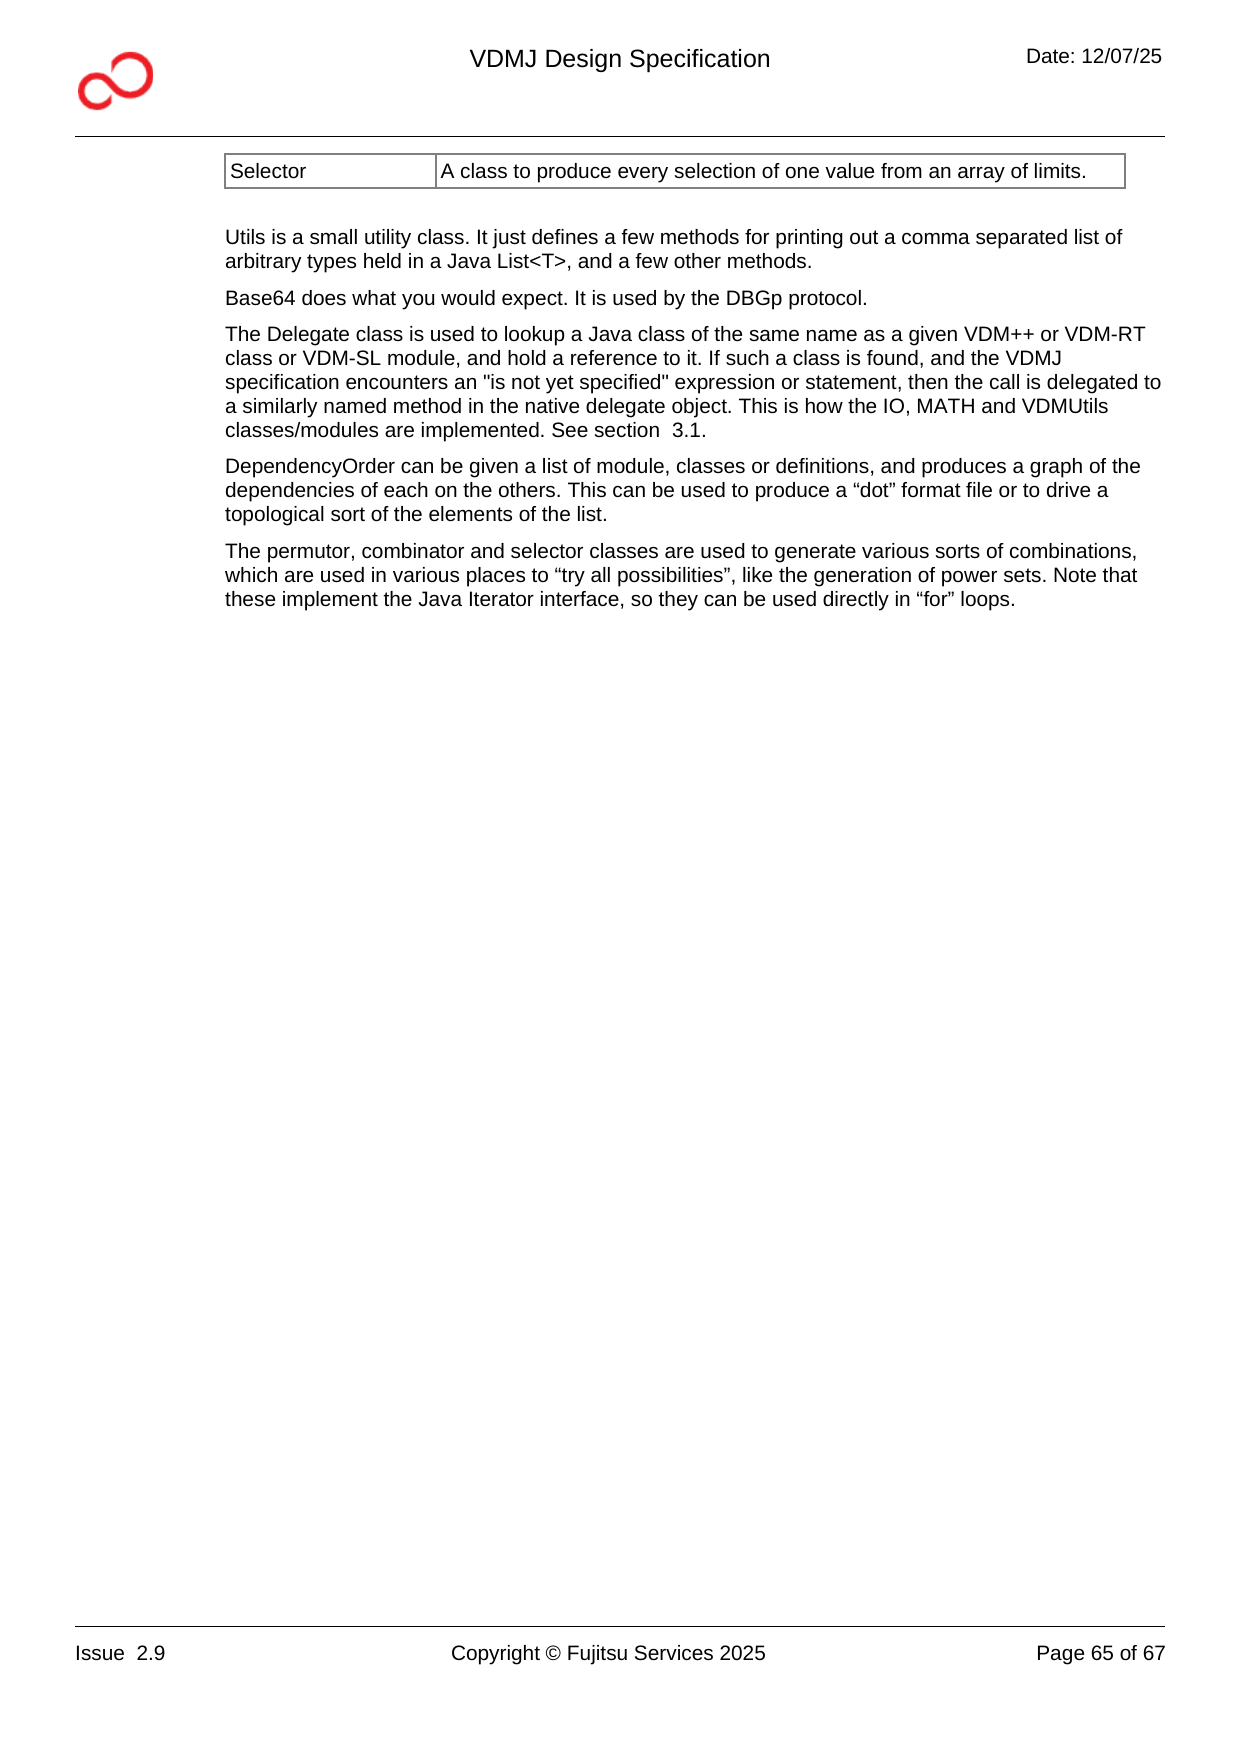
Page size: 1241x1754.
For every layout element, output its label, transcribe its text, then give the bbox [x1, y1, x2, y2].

text Utils is a small utility class. It just defines a few methods for printing out a comma separated list of arbitrary types held in a Java List<T>, and a few other methods. [225, 226, 1165, 273]
picture [78, 44, 153, 120]
text The permutor, combinator and selector classes are used to generate various sorts of combinations, which are used in various places to “try all possibilities”, like the generation of power sets. Note that these implement the Java Iterator interface, so they can be used directly in “for” loops. [225, 539, 1165, 611]
text The Delegate class is used to lookup a Java class of the same name as a given VDM++ or VDM-RT class or VDM-SL module, and hold a reference to it. If such a class is found, and the VDMJ specification encounters an "is not yet specified" expression or statement, then the call is delegated to a similarly named method in the native delegate object. This is how the IO, MATH and VDMUtils classes/modules are implemented. See section 3.1. [225, 322, 1165, 442]
text Base64 does what you would expect. It is used by the DBGp protocol. [225, 286, 1165, 310]
text DependencyOrder can be given a list of module, classes or definitions, and produces a graph of the dependencies of each on the others. This can be used to produce a “dot” format file or to drive a topological sort of the elements of the list. [225, 455, 1165, 527]
table_cell Selector [226, 155, 435, 187]
table_cell A class to produce every selection of one value from an array of limits. [437, 155, 1124, 187]
